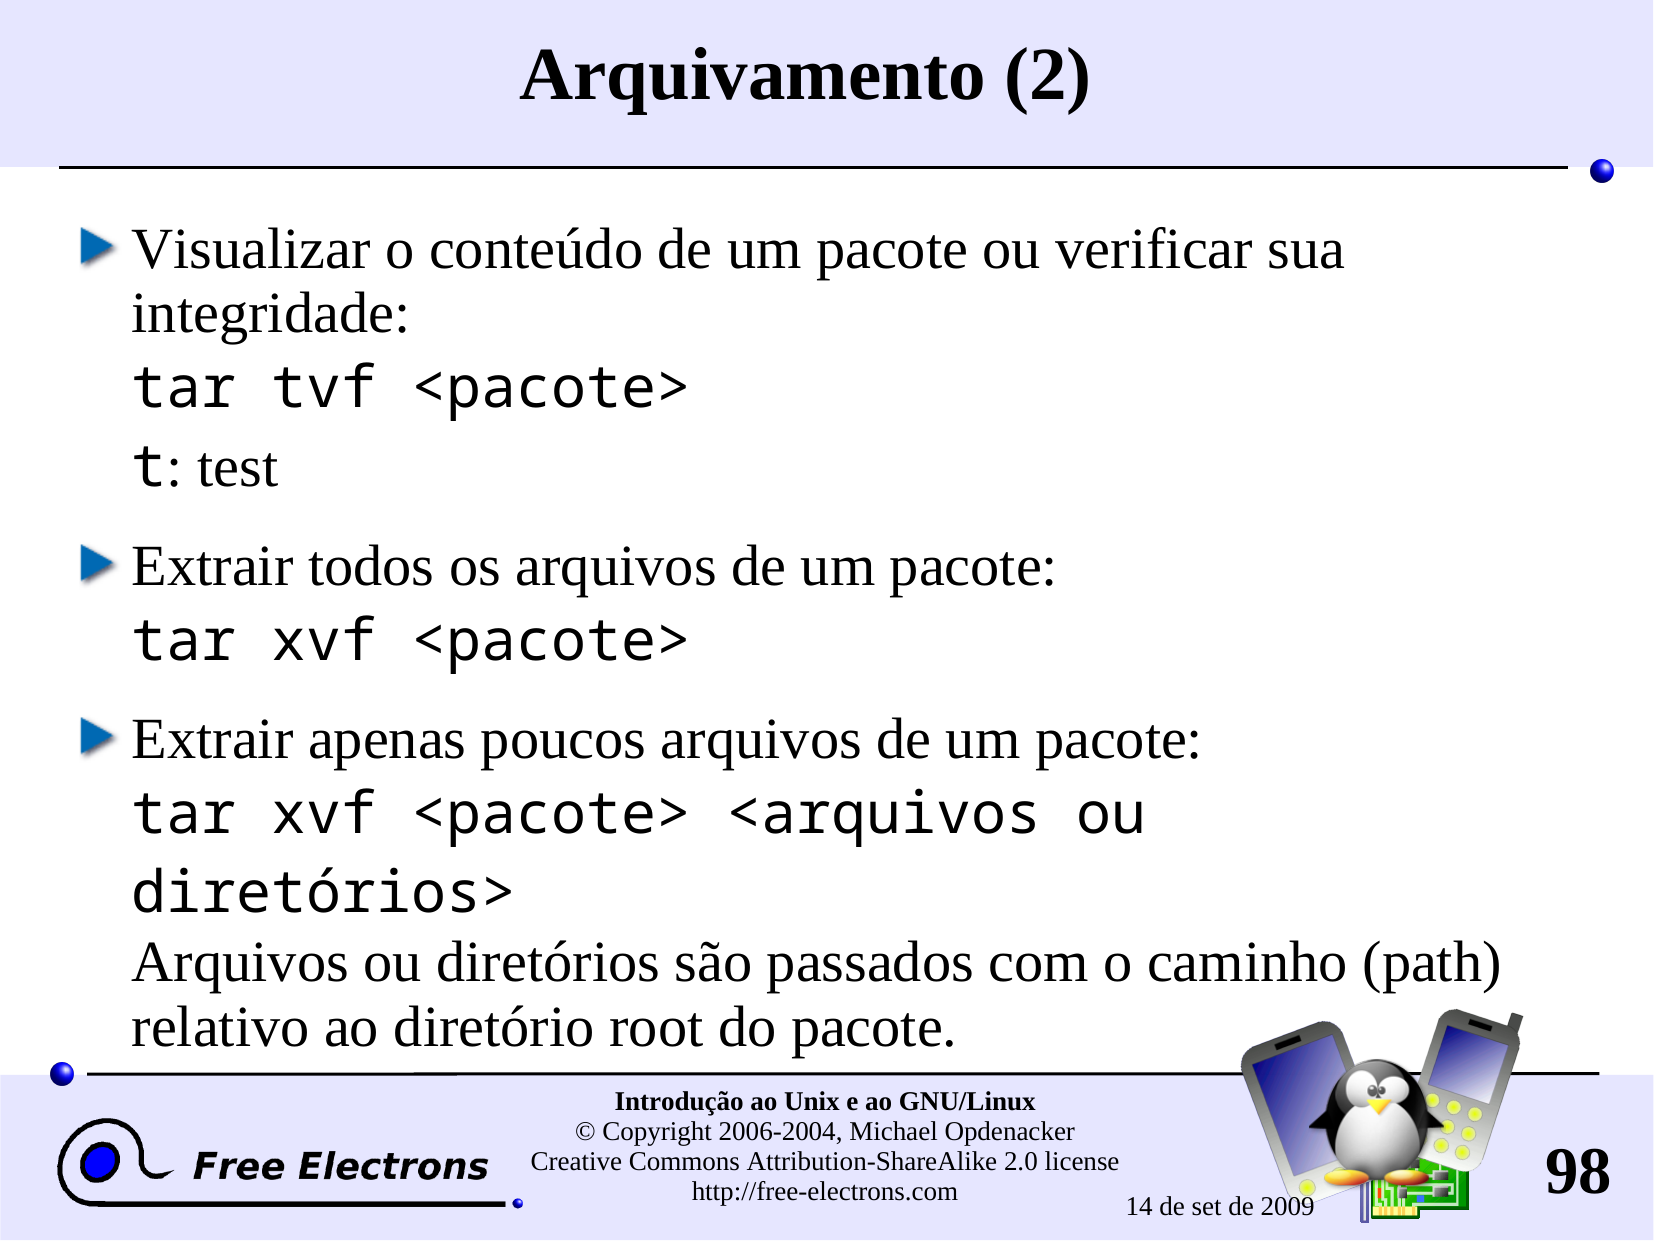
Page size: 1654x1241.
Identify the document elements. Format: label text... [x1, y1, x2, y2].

list Visualizar o conteúdo de um pacote ou verificar sua integridade: tar tvf <pacote> t: test Extrair todos os arquivos de um pacote: tar xvf <pacote> Extrair apenas poucos arquivos de um pacote: tar xvf <pacote> <arquivos ou diretórios> Arquivos ou diretórios são passados com o caminho (path) relativo ao diretório root do pacote. [60, 216, 1548, 1066]
picture [1280, 1198, 1284, 1208]
title Arquivamento (2) [60, 25, 1551, 124]
picture [50, 1107, 527, 1216]
picture [1304, 1198, 1311, 1207]
picture [1230, 1066, 1521, 1241]
